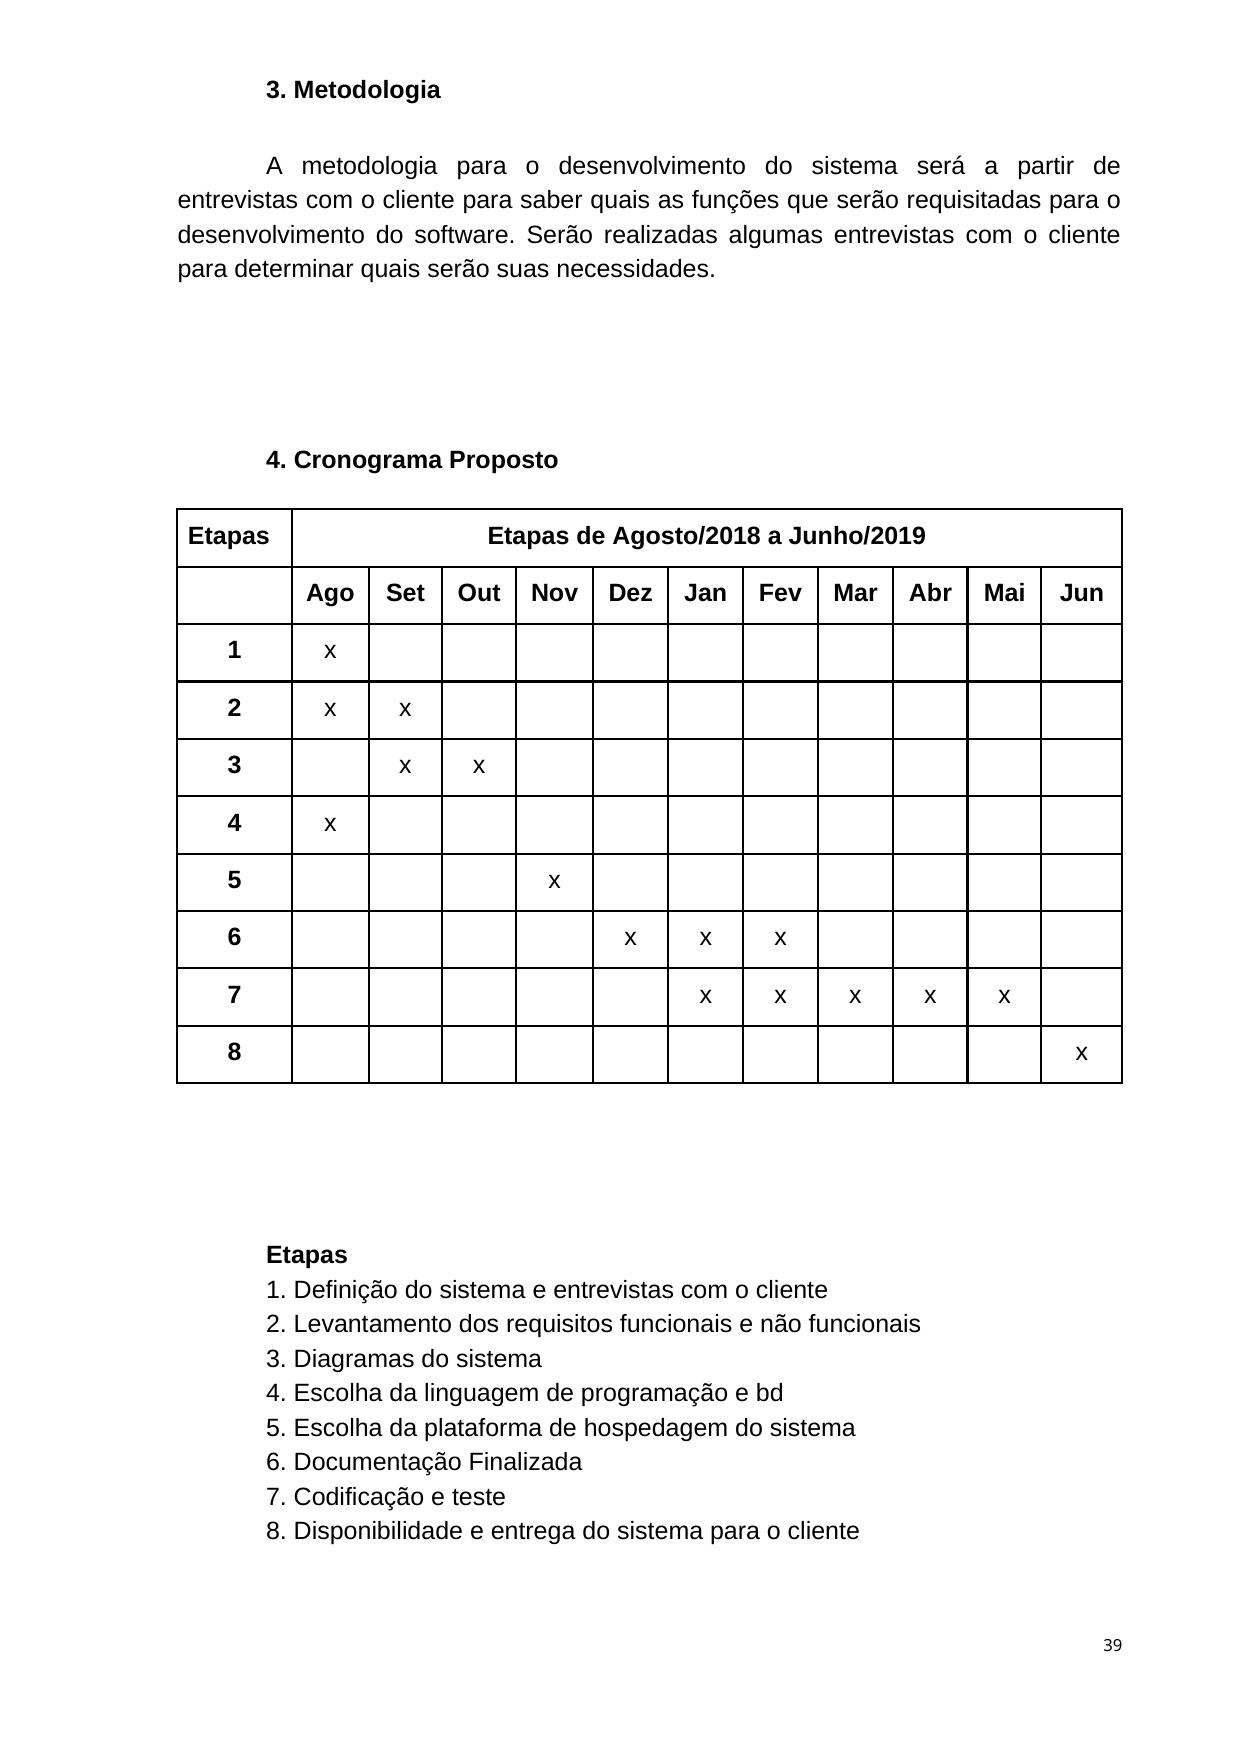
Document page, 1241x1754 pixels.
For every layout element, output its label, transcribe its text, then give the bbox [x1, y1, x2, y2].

table_cell [669, 855, 742, 910]
table_cell [178, 568, 291, 623]
table_cell [744, 625, 817, 680]
table_cell x [370, 740, 441, 795]
table_cell x [819, 969, 892, 1025]
text 3. Metodologia [177, 75, 1122, 104]
table_cell x [293, 797, 368, 852]
text 2. Levantamento dos requisitos funcionais e não funcionais [177, 1309, 1122, 1338]
table_cell [293, 740, 368, 795]
table_cell [443, 912, 515, 967]
table_cell 6 [178, 912, 291, 967]
table_cell [819, 625, 892, 680]
table_cell [1042, 797, 1121, 852]
table_cell [1042, 740, 1121, 795]
text Etapas [177, 1240, 1122, 1269]
table_cell [594, 625, 667, 680]
table_cell [1042, 912, 1121, 967]
table_cell [594, 683, 667, 738]
table_cell [370, 1027, 441, 1082]
table_cell [969, 797, 1040, 852]
table_cell x [744, 969, 817, 1025]
text 1. Definição do sistema e entrevistas com o cliente [177, 1275, 1122, 1304]
table_cell [594, 740, 667, 795]
table_cell [894, 855, 966, 910]
table_cell [443, 797, 515, 852]
text 4. Cronograma Proposto [177, 445, 1122, 474]
table_cell [370, 797, 441, 852]
table_cell [517, 969, 592, 1025]
table_cell 4 [178, 797, 291, 852]
table_cell [819, 683, 892, 738]
table_cell x [669, 969, 742, 1025]
table_cell [594, 1027, 667, 1082]
table_cell [744, 740, 817, 795]
table_cell x [443, 740, 515, 795]
table_cell [819, 1027, 892, 1082]
table_cell Jan [669, 568, 742, 623]
table_cell [669, 740, 742, 795]
table_cell [894, 1027, 966, 1082]
table_cell x [969, 969, 1040, 1025]
table_cell [293, 912, 368, 967]
table_cell [894, 625, 966, 680]
table_cell [594, 797, 667, 852]
table_cell Jun [1042, 568, 1121, 623]
table_cell x [1042, 1027, 1121, 1082]
table_cell 3 [178, 740, 291, 795]
table_cell [370, 912, 441, 967]
table_cell [669, 1027, 742, 1082]
table_cell x [744, 912, 817, 967]
table_cell [894, 912, 966, 967]
table_cell Fev [744, 568, 817, 623]
table_cell Mai [969, 568, 1040, 623]
table_cell 7 [178, 969, 291, 1025]
table_cell x [669, 912, 742, 967]
table_cell Out [443, 568, 515, 623]
table_cell [819, 855, 892, 910]
table_cell [669, 797, 742, 852]
text A metodologia para o desenvolvimento do sistema será a partir de entrevistas com o cliente para saber quais as funções que serão requisitadas para o desenvolvimento do software. Serão realizadas algumas entrevistas com o cliente para determinar quais serão suas necessidades. [177, 151, 1122, 283]
table_cell [517, 625, 592, 680]
table_cell [744, 855, 817, 910]
table_cell [969, 912, 1040, 967]
table_cell 5 [178, 855, 291, 910]
table_cell [1042, 969, 1121, 1025]
text 5. Escolha da plataforma de hospedagem do sistema [177, 1413, 1122, 1442]
table_cell [819, 912, 892, 967]
table_cell x [293, 683, 368, 738]
table_cell [1042, 683, 1121, 738]
table_cell [969, 625, 1040, 680]
table_cell [969, 683, 1040, 738]
table_cell [594, 855, 667, 910]
table_cell [443, 1027, 515, 1082]
table_cell [370, 855, 441, 910]
table_cell [370, 969, 441, 1025]
table_cell [1042, 625, 1121, 680]
table_cell [293, 855, 368, 910]
text 3. Diagramas do sistema [177, 1344, 1122, 1373]
text 7. Codificação e teste [177, 1482, 1122, 1511]
table_cell [370, 625, 441, 680]
table_cell x [594, 912, 667, 967]
table_cell [517, 1027, 592, 1082]
table_cell Set [370, 568, 441, 623]
table_cell [443, 855, 515, 910]
table_cell [819, 740, 892, 795]
table_cell [894, 740, 966, 795]
table_cell [669, 625, 742, 680]
table_cell [443, 625, 515, 680]
table_cell x [370, 683, 441, 738]
table_cell [744, 1027, 817, 1082]
table_header Etapas de Agosto/2018 a Junho/2019 [293, 510, 1121, 566]
table_cell Abr [894, 568, 966, 623]
table_cell [594, 969, 667, 1025]
table_cell x [894, 969, 966, 1025]
table_cell [517, 912, 592, 967]
table_cell [894, 683, 966, 738]
table_cell [744, 683, 817, 738]
table_cell [969, 1027, 1040, 1082]
table_cell [443, 969, 515, 1025]
table_cell [443, 683, 515, 738]
text 8. Disponibilidade e entrega do sistema para o cliente [177, 1516, 1122, 1545]
table_cell [517, 683, 592, 738]
table_cell [669, 683, 742, 738]
table_cell 2 [178, 683, 291, 738]
table_cell [293, 1027, 368, 1082]
table_cell [819, 797, 892, 852]
table_cell [744, 797, 817, 852]
table_cell [969, 740, 1040, 795]
table_cell Nov [517, 568, 592, 623]
table_header Etapas [178, 510, 291, 566]
table_cell Mar [819, 568, 892, 623]
table_cell 1 [178, 625, 291, 680]
table_cell 8 [178, 1027, 291, 1082]
table_cell [293, 969, 368, 1025]
table_cell x [517, 855, 592, 910]
table_cell [1042, 855, 1121, 910]
table_cell [517, 740, 592, 795]
table_cell Dez [594, 568, 667, 623]
table_cell x [293, 625, 368, 680]
text 6. Documentação Finalizada [177, 1447, 1122, 1476]
table_cell [894, 797, 966, 852]
text 4. Escolha da linguagem de programação e bd [177, 1378, 1122, 1407]
table_cell [517, 797, 592, 852]
table_cell [969, 855, 1040, 910]
table_cell Ago [293, 568, 368, 623]
